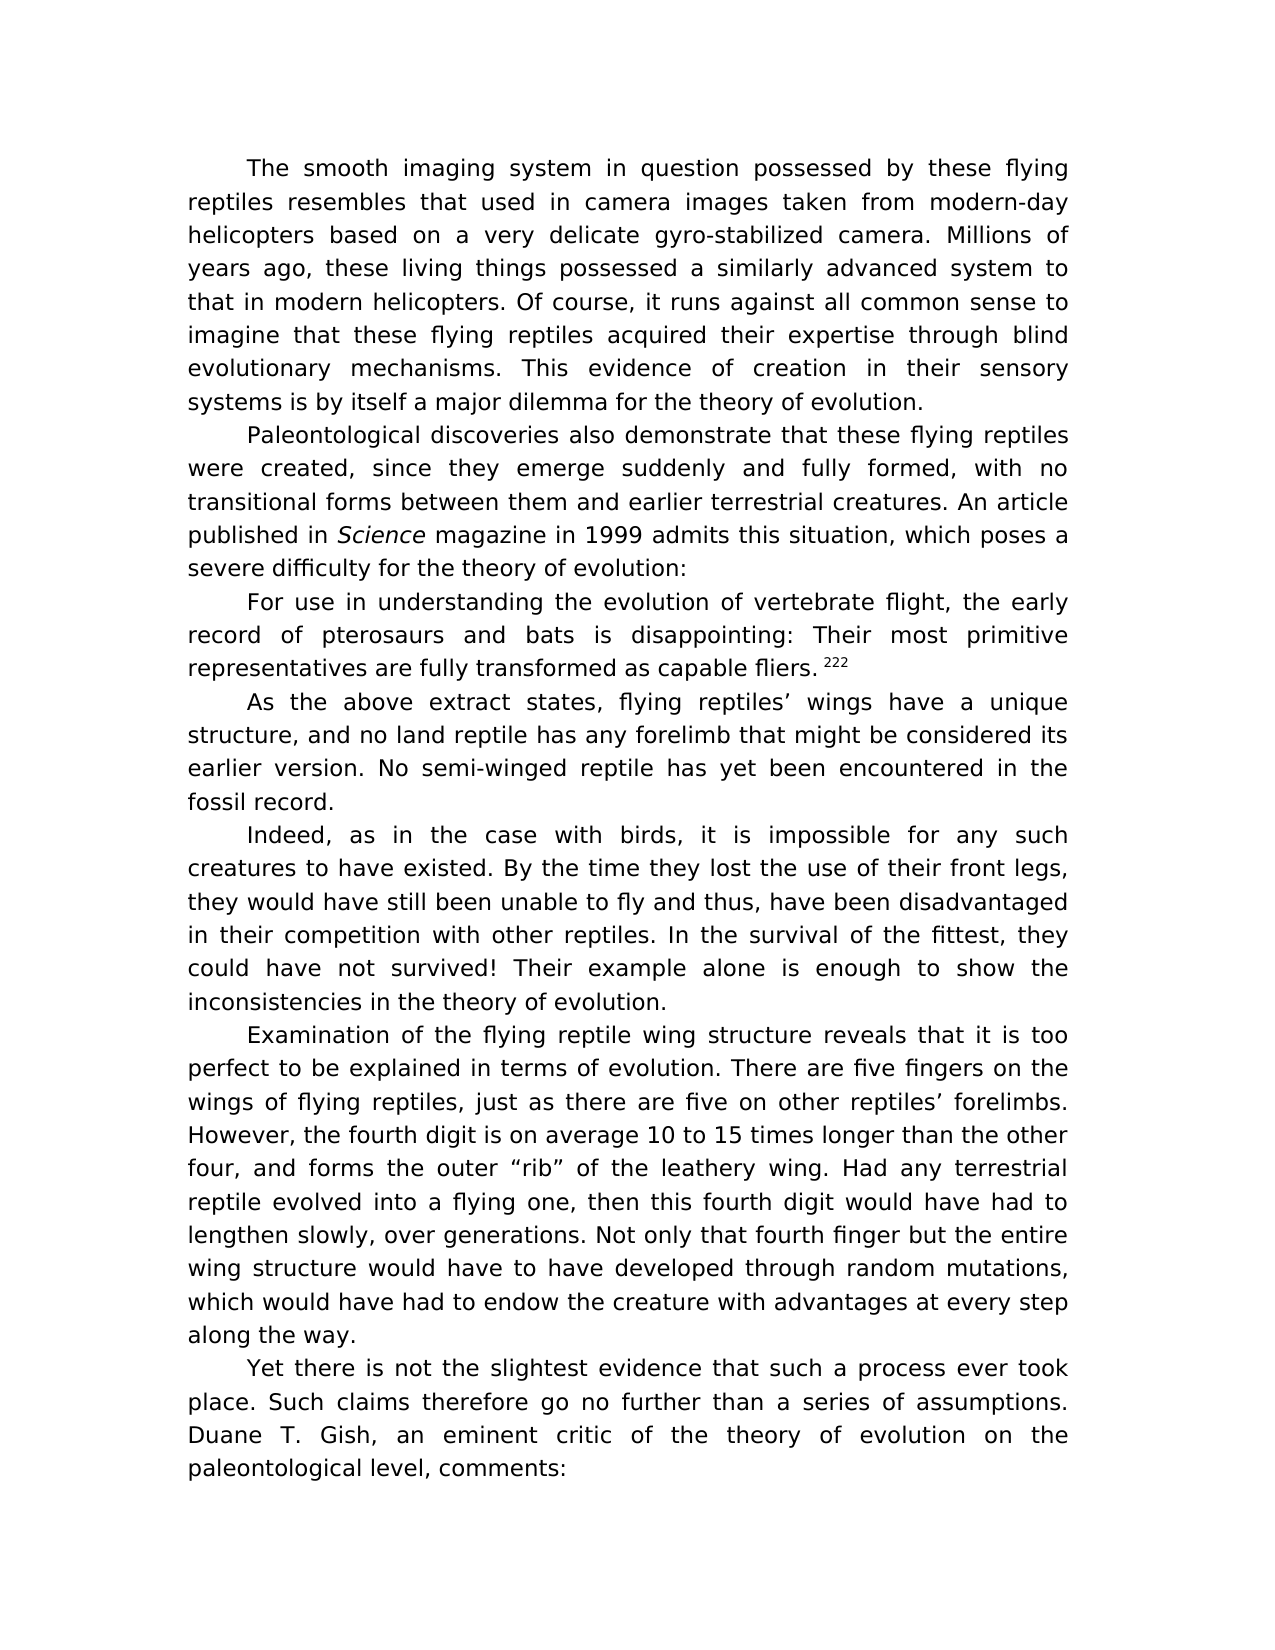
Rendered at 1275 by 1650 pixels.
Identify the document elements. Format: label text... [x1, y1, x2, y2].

text Indeed, as in the case with birds, it is impossible for any such creatures to have existed. By the time they lost the use of their front legs, they would have still been unable to fly and thus, have been disadvantaged in their competition with other reptiles. In the survival of the fittest, they could have not survived! Their example alone is enough to show the inconsistencies in the theory of evolution. [187, 817, 1070, 1017]
text Paleontological discoveries also demonstrate that these flying reptiles were created, since they emerge suddenly and fully formed, with no transitional forms between them and earlier terrestrial creatures. An article published in Science magazine in 1999 admits this situation, which poses a severe difficulty for the theory of evolution: [187, 417, 1070, 583]
text Examination of the flying reptile wing structure reveals that it is too perfect to be explained in terms of evolution. There are five fingers on the wings of flying reptiles, just as there are five on other reptiles’ forelimbs. However, the fourth digit is on average 10 to 15 times longer than the other four, and forms the outer “rib” of the leathery wing. Had any terrestrial reptile evolved into a flying one, then this fourth digit would have had to lengthen slowly, over generations. Not only that fourth finger but the entire wing structure would have to have developed through random mutations, which would have had to endow the creature with advantages at every step along the way. [187, 1017, 1070, 1350]
text As the above extract states, flying reptiles’ wings have a unique structure, and no land reptile has any forelimb that might be considered its earlier version. No semi-winged reptile has yet been encountered in the fossil record. [187, 683, 1070, 817]
text For use in understanding the evolution of vertebrate flight, the early record of pterosaurs and bats is disappointing: Their most primitive representatives are fully transformed as capable fliers. 222 [187, 583, 1070, 683]
text The smooth imaging system in question possessed by these flying reptiles resembles that used in camera images taken from modern-day helicopters based on a very delicate gyro-stabilized camera. Millions of years ago, these living things possessed a similarly advanced system to that in modern helicopters. Of course, it runs against all common sense to imagine that these flying reptiles acquired their expertise through blind evolutionary mechanisms. This evidence of creation in their sensory systems is by itself a major dilemma for the theory of evolution. [187, 150, 1070, 417]
text Yet there is not the slightest evidence that such a process ever took place. Such claims therefore go no further than a series of assumptions. Duane T. Gish, an eminent critic of the theory of evolution on the paleontological level, comments: [187, 1350, 1070, 1483]
